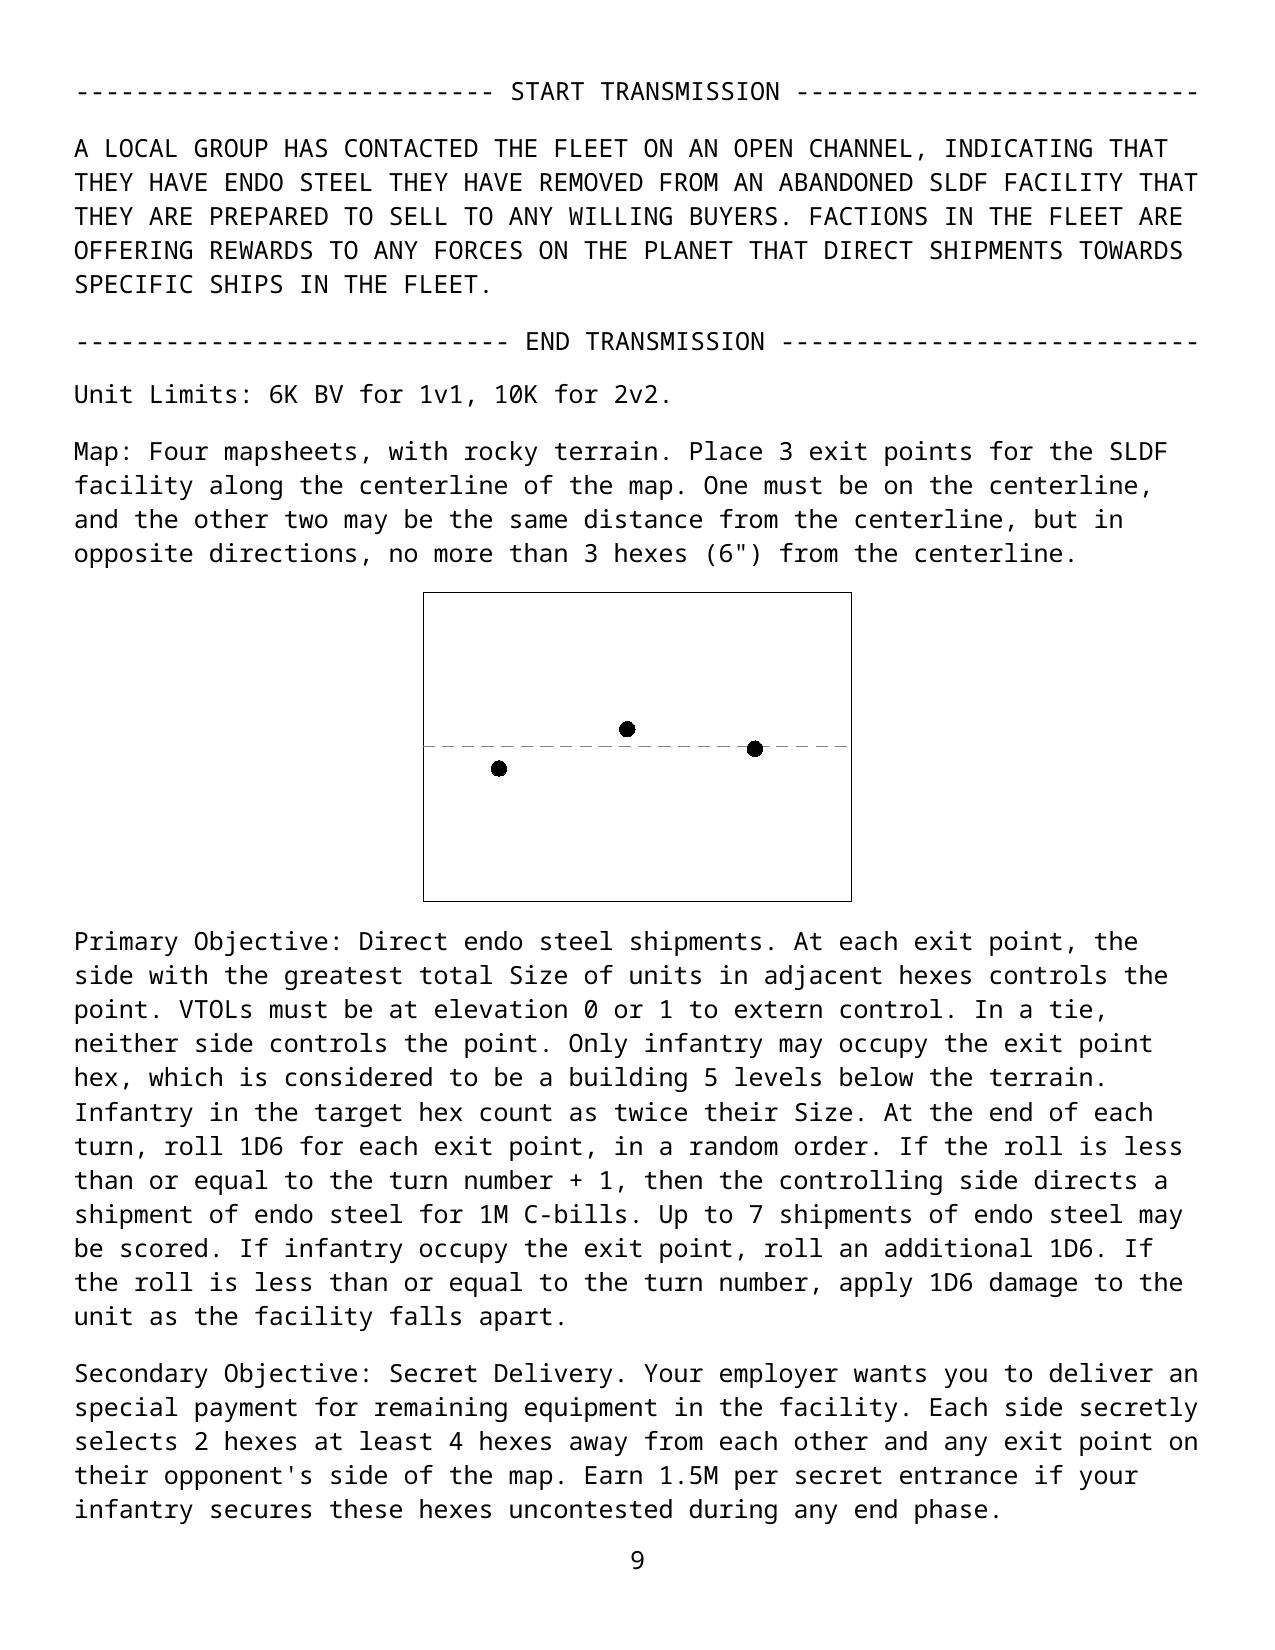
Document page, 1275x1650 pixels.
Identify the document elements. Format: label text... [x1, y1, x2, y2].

text Map: Four mapsheets, with rocky terrain. Place 3 exit points for the SLDF facility along the centerline of the map. One must be on the centerline, and the other two may be the same distance from the centerline, but in opposite directions, no more than 3 hexes (6") from the centerline. [73, 433, 1201, 569]
text Primary Objective: Direct endo steel shipments. At each exit point, the side with the greatest total Size of units in adjacent hexes controls the point. VTOLs must be at elevation 0 or 1 to extern control. In a tie, neither side controls the point. Only infantry may occupy the exit point hex, which is considered to be a building 5 levels below the terrain. Infantry in the target hex count as twice their Size. At the end of each turn, roll 1D6 for each exit point, in a random order. If the roll is less than or equal to the turn number + 1, then the controlling side directs a shipment of endo steel for 1M C-bills. Up to 7 shipments of endo steel may be scored. If infantry occupy the exit point, roll an additional 1D6. If the roll is less than or equal to the turn number, apply 1D6 damage to the unit as the facility falls apart. [73, 924, 1201, 1333]
text A LOCAL GROUP HAS CONTACTED THE FLEET ON AN OPEN CHANNEL, INDICATING THAT THEY HAVE ENDO STEEL THEY HAVE REMOVED FROM AN ABANDONED SLDF FACILITY THAT THEY ARE PREPARED TO SELL TO ANY WILLING BUYERS. FACTIONS IN THE FLEET ARE OFFERING REWARDS TO ANY FORCES ON THE PLANET THAT DIRECT SHIPMENTS TOWARDS SPECIFIC SHIPS IN THE FLEET. [73, 108, 1201, 301]
text Unit Limits: 6K BV for 1v1, 10K for 2v2. [73, 377, 1201, 411]
subtitle MISSION 1 [73, 357, 1201, 377]
text ---------------------------- START TRANSMISSION --------------------------- [73, 73, 1201, 108]
text Secondary Objective: Secret Delivery. Your employer wants you to deliver an special payment for remaining equipment in the facility. Each side secretly selects 2 hexes at least 4 hexes away from each other and any exit point on their opponent's side of the map. Earn 1.5M per secret entrance if your infantry secures these hexes uncontested during any end phase. [73, 1355, 1201, 1526]
text ----------------------------- END TRANSMISSION ---------------------------- [73, 301, 1201, 357]
